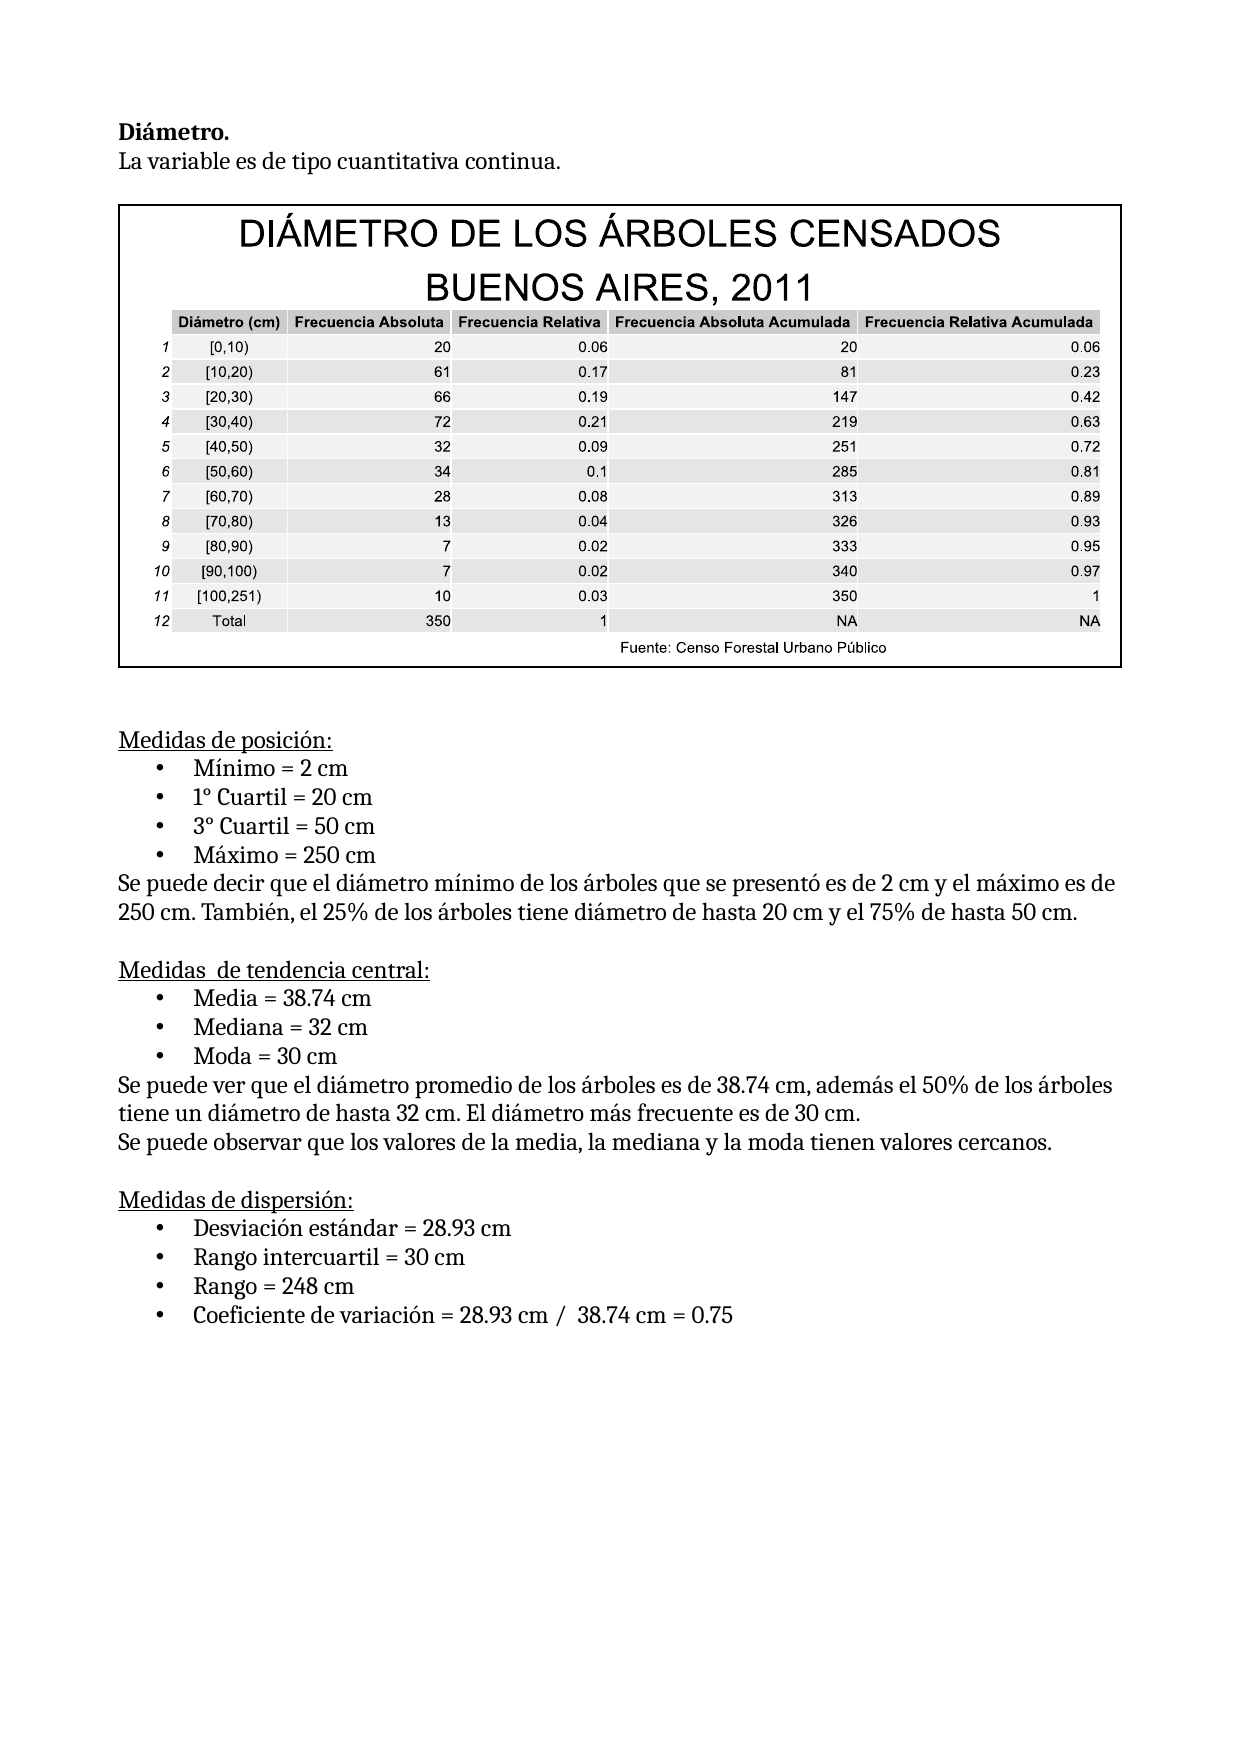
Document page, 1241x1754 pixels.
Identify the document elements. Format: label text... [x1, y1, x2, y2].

text Se puede observar que los valores de la media, la mediana y la moda tienen valores cercanos. [118, 1128, 1122, 1157]
list 1° Cuartil = 20 cm [156, 783, 1122, 812]
list Coeficiente de variación = 28.93 cm / 38.74 cm = 0.75 [156, 1301, 1122, 1329]
list 3° Cuartil = 50 cm [156, 812, 1122, 841]
list Moda = 30 cm [156, 1042, 1122, 1071]
text Medidas de dispersión: [118, 1186, 1122, 1214]
list Rango intercuartil = 30 cm [156, 1243, 1122, 1272]
list Mínimo = 2 cm [156, 754, 1122, 783]
list Mediana = 32 cm [156, 1013, 1122, 1042]
text Medidas de tendencia central: [118, 956, 1122, 984]
list Rango = 248 cm [156, 1272, 1122, 1301]
list Desviación estándar = 28.93 cm [156, 1214, 1122, 1243]
list Máximo = 250 cm [156, 841, 1122, 869]
text Se puede decir que el diámetro mínimo de los árboles que se presentó es de 2 cm y el máximo es de 250 cm. También, el 25% de los árboles tiene diámetro de hasta 20 cm y el 75% de hasta 50 cm. [118, 869, 1122, 927]
list Media = 38.74 cm [156, 984, 1122, 1013]
text Se puede ver que el diámetro promedio de los árboles es de 38.74 cm, además el 50% de los árboles tiene un diámetro de hasta 32 cm. El diámetro más frecuente es de 30 cm. [118, 1071, 1122, 1128]
text La variable es de tipo cuantitativa continua. [118, 147, 1122, 176]
text Diámetro. [118, 118, 1122, 147]
text Medidas de posición: [118, 726, 1122, 754]
